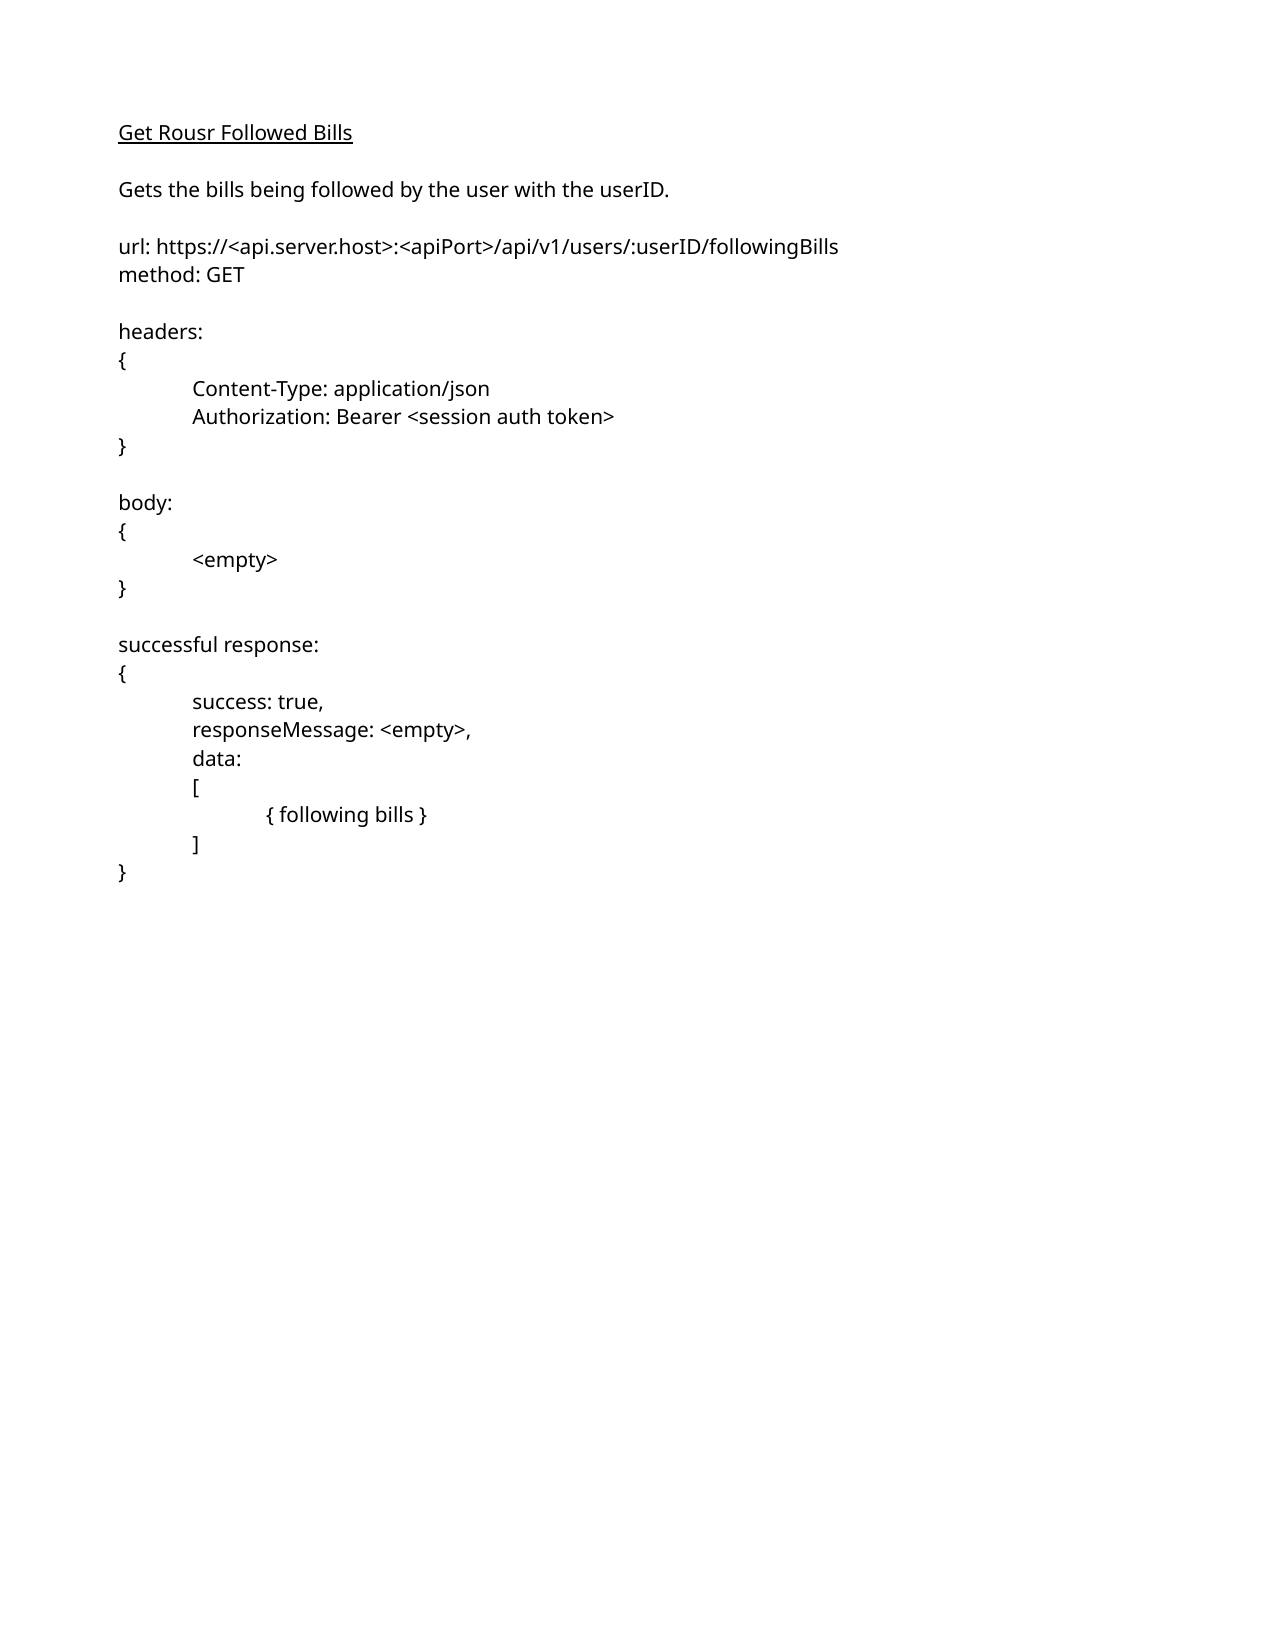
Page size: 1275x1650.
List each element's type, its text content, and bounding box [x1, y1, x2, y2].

text successful response: [118, 630, 1157, 658]
text Content-Type: application/json [118, 374, 1157, 402]
text url: https://<api.server.host>:<apiPort>/api/v1/users/:userID/followingBills [118, 232, 1157, 260]
text { [118, 658, 1157, 687]
text Authorization: Bearer <session auth token> [118, 402, 1157, 431]
text method: GET [118, 260, 1157, 289]
text } [118, 573, 1157, 602]
text [ [118, 772, 1157, 801]
text success: true, [118, 687, 1157, 715]
text } [118, 857, 1157, 886]
text { [118, 346, 1157, 374]
text data: [118, 744, 1157, 772]
text { following bills } [118, 801, 1157, 829]
text <empty> [118, 545, 1157, 573]
text Gets the bills being followed by the user with the userID. [118, 175, 1157, 203]
text } [118, 431, 1157, 459]
text Get Rousr Followed Bills [118, 118, 1157, 147]
text responseMessage: <empty>, [118, 715, 1157, 744]
text ] [118, 829, 1157, 857]
text body: [118, 488, 1157, 516]
text { [118, 516, 1157, 545]
text headers: [118, 317, 1157, 346]
